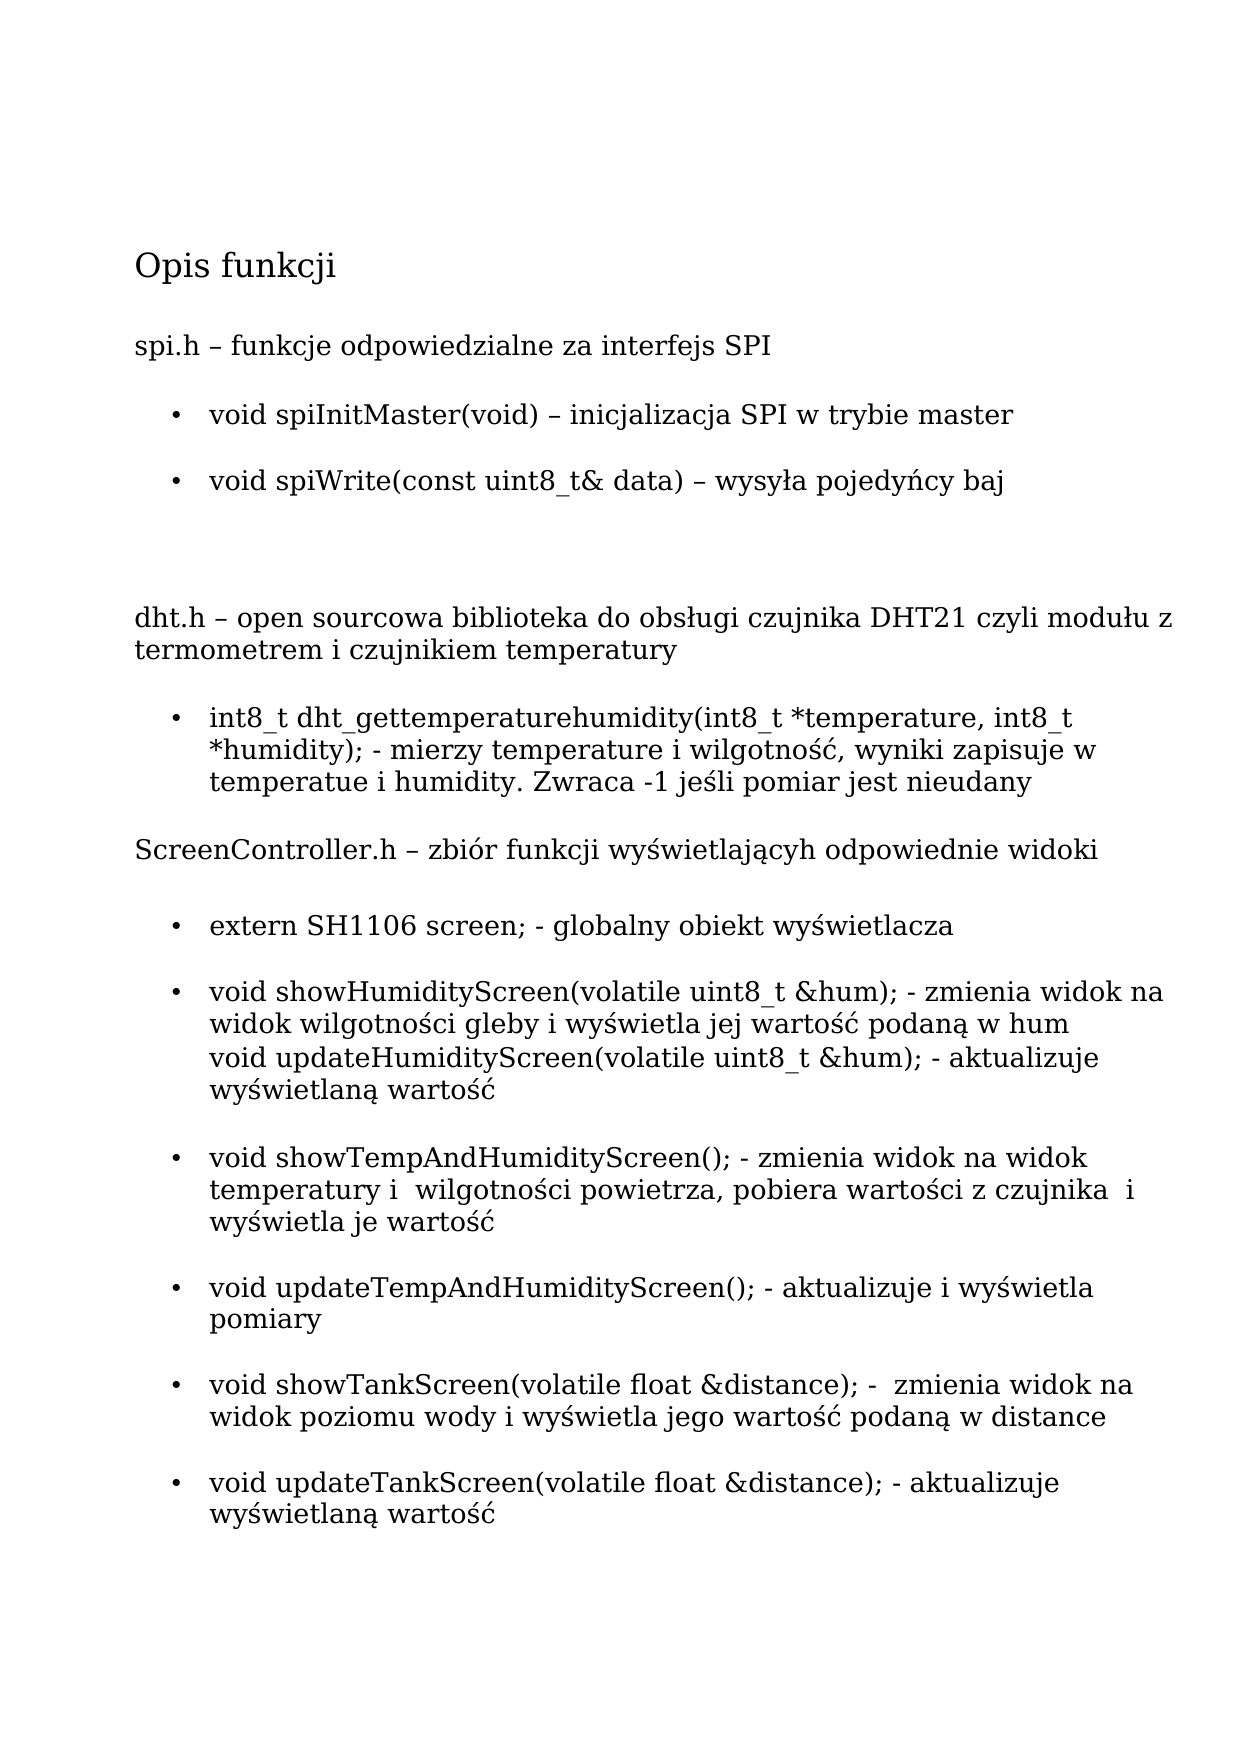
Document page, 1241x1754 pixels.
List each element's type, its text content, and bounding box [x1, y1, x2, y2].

text dht.h – open sourcowa biblioteka do obsługi czujnika DHT21 czyli modułu z termometrem i czujnikiem temperatury [134, 602, 1181, 666]
text ScreenController.h – zbiór funkcji wyświetlającyh odpowiednie widoki [134, 834, 1181, 866]
text void updateHumidityScreen(volatile uint8_t &hum); - aktualizuje wyświetlaną wartość [134, 1042, 1181, 1106]
list int8_t dht_gettemperaturehumidity(int8_t *temperature, int8_t *humidity); - mierzy temperature i wilgotność, wyniki zapisuje w temperatue i humidity. Zwraca -1 jeśli pomiar jest nieudany [172, 703, 1181, 797]
list void showTempAndHumidityScreen(); - zmienia widok na widok temperatury i wilgotności powietrza, pobiera wartości z czujnika i wyświetla je wartość [172, 1143, 1181, 1237]
list void spiInitMaster(void) – inicjalizacja SPI w trybie master [172, 399, 1181, 431]
text Opis funkcji [134, 247, 1181, 286]
list void spiWrite(const uint8_t& data) – wysyła pojedyńcy baj [172, 465, 1181, 496]
list void updateTankScreen(volatile float &distance); - aktualizuje wyświetlaną wartość [172, 1467, 1181, 1530]
list void updateTempAndHumidityScreen(); - aktualizuje i wyświetla pomiary [172, 1272, 1181, 1335]
list void showTankScreen(volatile float &distance); - zmienia widok na widok poziomu wody i wyświetla jego wartość podaną w distance [172, 1369, 1181, 1432]
list void showHumidityScreen(volatile uint8_t &hum); - zmienia widok na widok wilgotności gleby i wyświetla jej wartość podaną w hum [172, 977, 1181, 1040]
text spi.h – funkcje odpowiedzialne za interfejs SPI [134, 330, 1181, 362]
list extern SH1106 screen; - globalny obiekt wyświetlacza [172, 911, 1181, 942]
